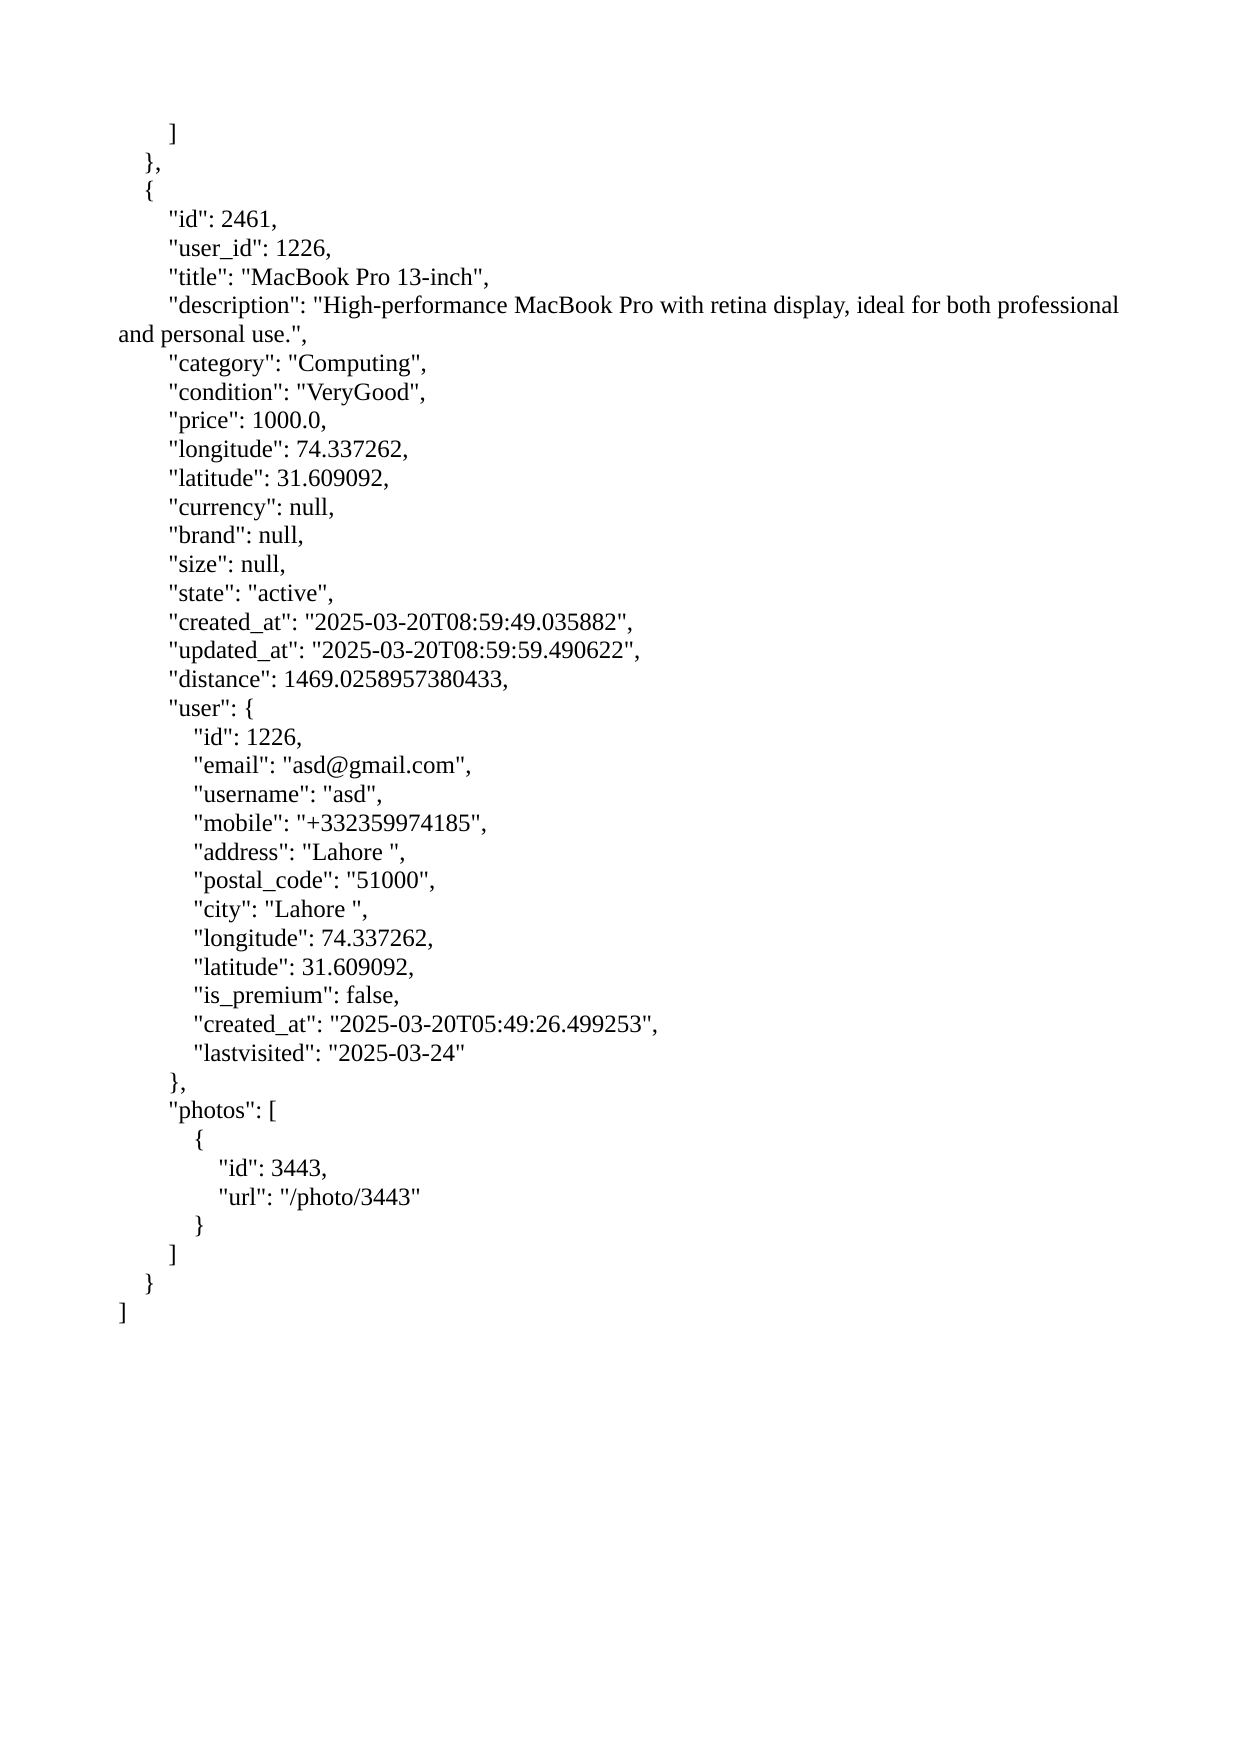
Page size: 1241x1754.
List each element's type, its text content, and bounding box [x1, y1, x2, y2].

text "title": "MacBook Pro 13-inch", [118, 262, 1122, 291]
text "lastvisited": "2025-03-24" [118, 1038, 1122, 1067]
text "postal_code": "51000", [118, 866, 1122, 894]
text "updated_at": "2025-03-20T08:59:59.490622", [118, 636, 1122, 664]
text "mobile": "+332359974185", [118, 808, 1122, 837]
text "latitude": 31.609092, [118, 463, 1122, 492]
text "id": 2461, [118, 204, 1122, 233]
text "brand": null, [118, 521, 1122, 549]
text } [118, 1211, 1122, 1239]
text ] [118, 1297, 1122, 1326]
text "address": "Lahore ", [118, 837, 1122, 866]
text "size": null, [118, 549, 1122, 578]
text "state": "active", [118, 578, 1122, 607]
text "url": "/photo/3443" [118, 1182, 1122, 1211]
text "user_id": 1226, [118, 233, 1122, 262]
text "longitude": 74.337262, [118, 434, 1122, 463]
text "username": "asd", [118, 779, 1122, 808]
text }, [118, 147, 1122, 176]
text "created_at": "2025-03-20T08:59:49.035882", [118, 607, 1122, 636]
text "user": { [118, 693, 1122, 722]
text "city": "Lahore ", [118, 894, 1122, 923]
text "price": 1000.0, [118, 406, 1122, 434]
text "distance": 1469.0258957380433, [118, 664, 1122, 693]
text "description": "High-performance MacBook Pro with retina display, ideal for both professional and personal use.", [118, 291, 1122, 348]
text "photos": [ [118, 1096, 1122, 1124]
text "email": "asd@gmail.com", [118, 751, 1122, 779]
text } [118, 1268, 1122, 1297]
text "longitude": 74.337262, [118, 923, 1122, 952]
text }, [118, 1067, 1122, 1096]
text ] [118, 118, 1122, 147]
text "is_premium": false, [118, 981, 1122, 1009]
text "latitude": 31.609092, [118, 952, 1122, 981]
text ] [118, 1239, 1122, 1268]
text "currency": null, [118, 492, 1122, 521]
text "created_at": "2025-03-20T05:49:26.499253", [118, 1009, 1122, 1038]
text "id": 3443, [118, 1153, 1122, 1182]
text "condition": "VeryGood", [118, 377, 1122, 406]
text { [118, 176, 1122, 204]
text "id": 1226, [118, 722, 1122, 751]
text { [118, 1124, 1122, 1153]
text "category": "Computing", [118, 348, 1122, 377]
